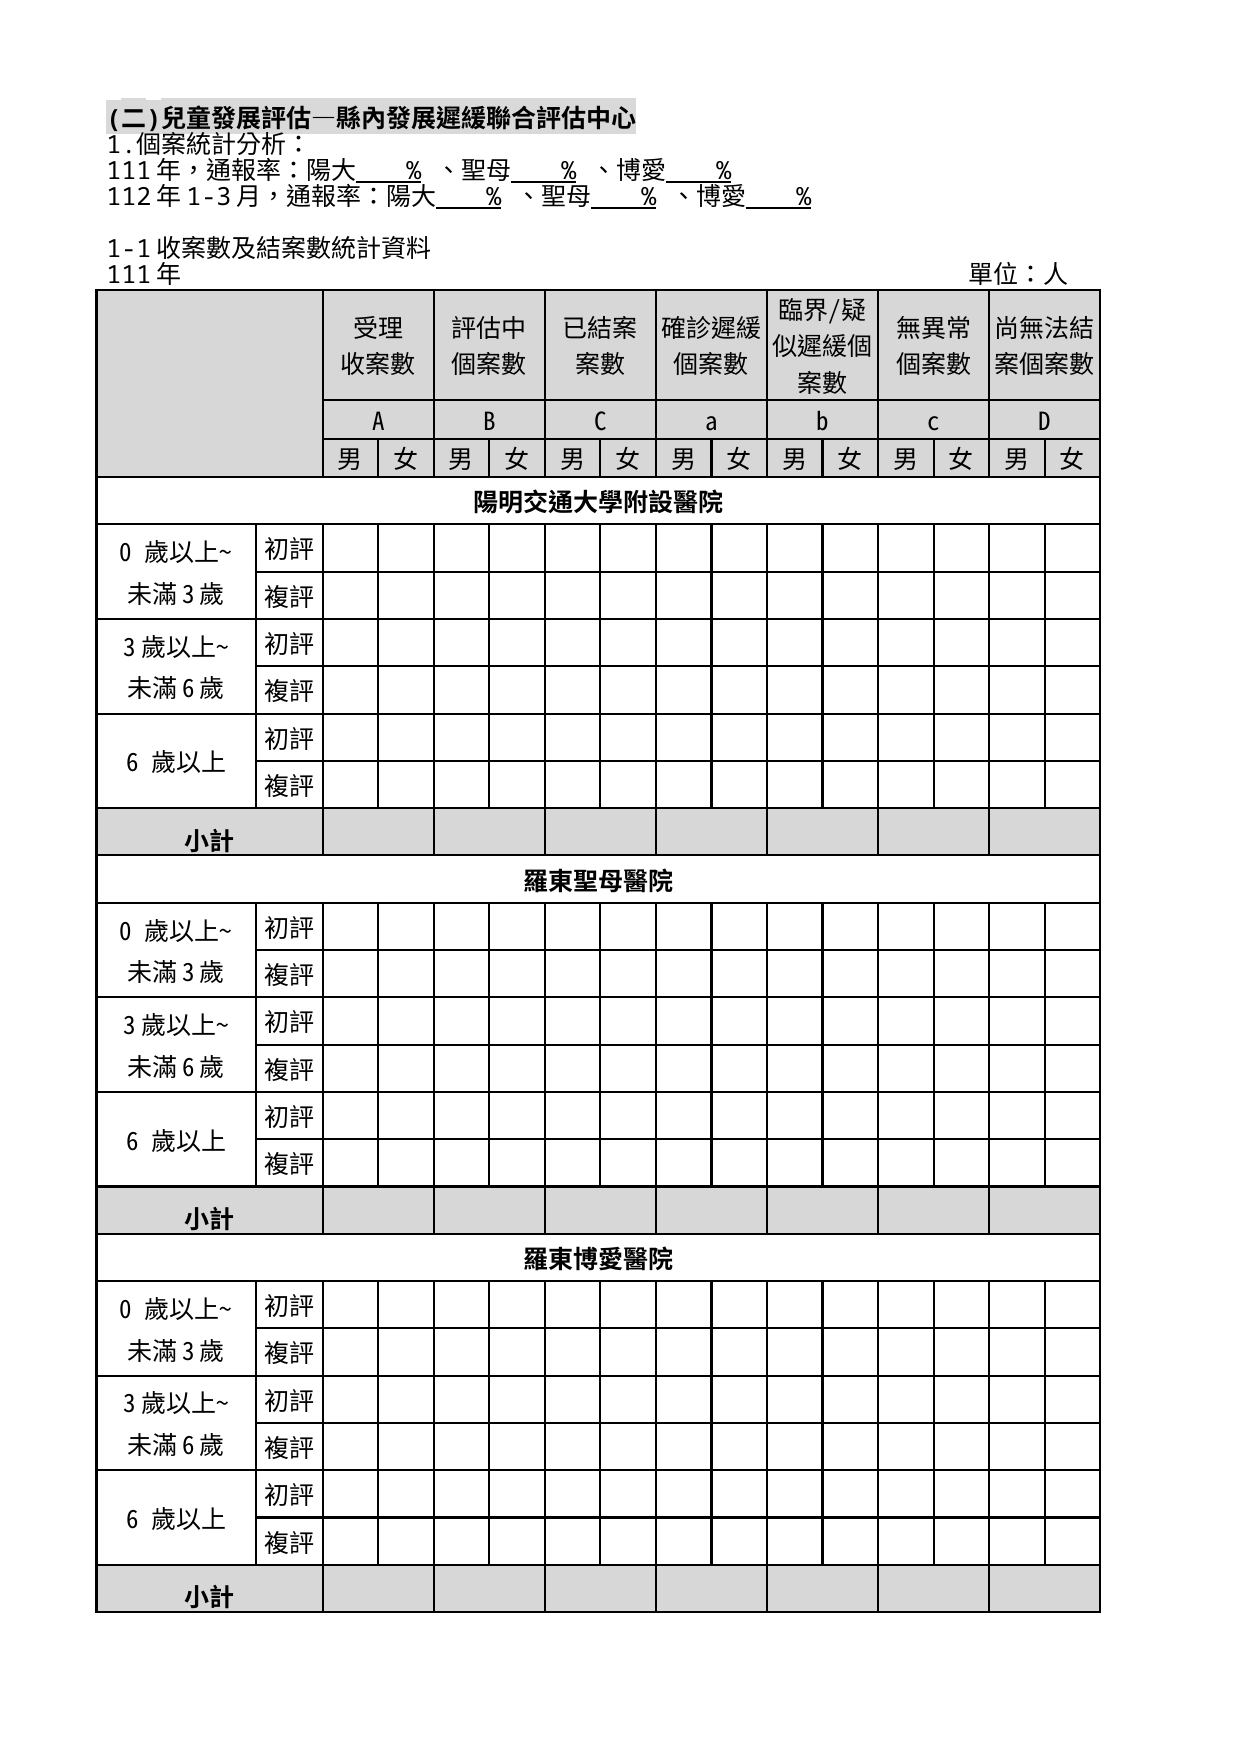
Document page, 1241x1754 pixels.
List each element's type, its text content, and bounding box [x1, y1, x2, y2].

table_cell [490, 667, 544, 712]
table_cell [990, 951, 1044, 996]
table_cell [490, 998, 544, 1043]
table_cell [324, 1329, 377, 1374]
table_cell [768, 1093, 821, 1138]
table_cell [601, 1282, 655, 1327]
table_cell 女 [824, 440, 877, 476]
table_cell [324, 1424, 377, 1469]
table_cell [935, 1471, 988, 1516]
table_header 臨界/疑似遲緩個案數 [768, 291, 877, 399]
table_cell 男 [879, 440, 933, 476]
table_cell [546, 904, 599, 949]
table_cell 初評 [257, 1093, 322, 1138]
table_cell [490, 1519, 544, 1564]
table_cell [768, 951, 821, 996]
table_cell [879, 620, 933, 665]
table_cell [601, 1424, 655, 1469]
table_cell [657, 667, 710, 712]
table_cell [601, 1519, 655, 1564]
table_cell [935, 951, 988, 996]
table_cell [324, 951, 377, 996]
table_cell [546, 1566, 655, 1611]
table_cell [657, 1566, 766, 1611]
table_cell [824, 620, 877, 665]
table_cell [879, 998, 933, 1043]
table_cell 陽明交通大學附設醫院 [98, 478, 1099, 523]
table_cell [546, 1188, 655, 1233]
table_cell [490, 1471, 544, 1516]
table_cell [1046, 620, 1099, 665]
table_cell [490, 762, 544, 807]
table_cell [1046, 951, 1099, 996]
table_cell 男 [768, 440, 821, 476]
table_cell [324, 1566, 433, 1611]
table_cell [768, 1471, 821, 1516]
table_cell 6 歲以上 [98, 1093, 255, 1185]
table_cell [990, 1519, 1044, 1564]
table_cell 女 [713, 440, 766, 476]
table_cell [824, 904, 877, 949]
table_cell [935, 1377, 988, 1422]
table_cell [990, 1471, 1044, 1516]
table_cell [435, 1566, 544, 1611]
table_cell [435, 1093, 488, 1138]
table_cell [990, 573, 1044, 618]
table_cell [935, 573, 988, 618]
table_cell [990, 1140, 1044, 1185]
table_cell [379, 1519, 433, 1564]
text 111年 單位：人 [106, 262, 1090, 288]
table_cell 複評 [257, 951, 322, 996]
table_cell [990, 667, 1044, 712]
table_cell [824, 1329, 877, 1374]
table_cell 初評 [257, 1377, 322, 1422]
table_cell [768, 1046, 821, 1091]
table_cell [601, 1046, 655, 1091]
table_cell [324, 762, 377, 807]
table_cell [1046, 1471, 1099, 1516]
table_cell [601, 1329, 655, 1374]
table_cell [435, 573, 488, 618]
table_cell [824, 715, 877, 760]
table_cell [657, 525, 710, 571]
table_cell [768, 998, 821, 1043]
table_cell [768, 1329, 821, 1374]
table_cell [657, 1093, 710, 1138]
table_cell [435, 1282, 488, 1327]
table_cell [713, 904, 766, 949]
table_cell 3歲以上~ 未滿6歲 [98, 998, 255, 1091]
table_cell [490, 951, 544, 996]
table_cell [1046, 715, 1099, 760]
table_cell [713, 715, 766, 760]
table_cell [824, 1424, 877, 1469]
table_cell [935, 762, 988, 807]
table_cell [657, 951, 710, 996]
table_cell [879, 667, 933, 712]
table_cell 初評 [257, 1471, 322, 1516]
table_cell [1046, 667, 1099, 712]
table_cell [657, 904, 710, 949]
table_cell [379, 1377, 433, 1422]
table_cell [601, 762, 655, 807]
table_cell [824, 951, 877, 996]
table_cell [713, 1377, 766, 1422]
table_cell [324, 998, 377, 1043]
table_cell 小計 [98, 809, 322, 854]
table_cell [935, 667, 988, 712]
table_cell 6 歲以上 [98, 715, 255, 807]
table_cell [601, 1471, 655, 1516]
table_cell [601, 1140, 655, 1185]
table_cell [490, 573, 544, 618]
table_cell 小計 [98, 1188, 322, 1233]
table_cell [879, 1282, 933, 1327]
table_cell [379, 525, 433, 571]
table_cell [713, 1519, 766, 1564]
table_cell 初評 [257, 904, 322, 949]
table_cell [713, 1424, 766, 1469]
text (二)兒童發展評估—縣內發展遲緩聯合評估中心 [106, 106, 1090, 132]
table_cell [490, 1377, 544, 1422]
table_cell [824, 1140, 877, 1185]
table_cell 0 歲以上~ 未滿3歲 [98, 904, 255, 996]
table_cell [435, 1424, 488, 1469]
table_cell [713, 1329, 766, 1374]
table_cell [935, 1282, 988, 1327]
table_header 受理 收案數 [324, 291, 433, 399]
table_cell [713, 951, 766, 996]
text 111年，通報率：陽大 % 、聖母 % 、博愛 % [106, 158, 1090, 184]
table_cell [490, 904, 544, 949]
table_cell [546, 1140, 599, 1185]
table_cell [657, 1471, 710, 1516]
table_cell A [324, 401, 433, 438]
table_header 評估中 個案數 [435, 291, 544, 399]
table_cell [1046, 1424, 1099, 1469]
table_cell [824, 762, 877, 807]
table_cell [1046, 1519, 1099, 1564]
table_cell [768, 904, 821, 949]
table_cell [824, 1093, 877, 1138]
table_cell [379, 1140, 433, 1185]
table_cell [713, 620, 766, 665]
table_cell 女 [1046, 440, 1099, 476]
table_header 確診遲緩個案數 [657, 291, 766, 399]
table_cell [990, 762, 1044, 807]
table_cell 女 [379, 440, 433, 476]
table_cell [1046, 573, 1099, 618]
table_cell [1046, 998, 1099, 1043]
table_cell [435, 1329, 488, 1374]
table_cell [324, 1519, 377, 1564]
table_cell [324, 1140, 377, 1185]
table_cell [490, 1329, 544, 1374]
text 1.個案統計分析： [106, 132, 1090, 158]
table_cell [990, 715, 1044, 760]
table_cell [1046, 904, 1099, 949]
table_cell [601, 620, 655, 665]
table_cell [435, 525, 488, 571]
table_cell [935, 1519, 988, 1564]
table_cell [657, 809, 766, 854]
table_cell [490, 620, 544, 665]
table_cell [935, 1140, 988, 1185]
table_cell [879, 1046, 933, 1091]
table_cell [768, 809, 877, 854]
table_cell [824, 667, 877, 712]
table_cell [935, 525, 988, 571]
table_header 已結案 案數 [546, 291, 655, 399]
table_cell 6 歲以上 [98, 1471, 255, 1564]
table_cell [768, 1519, 821, 1564]
table_cell [990, 1424, 1044, 1469]
table_cell [713, 1471, 766, 1516]
table_cell [379, 620, 433, 665]
table_cell [935, 1424, 988, 1469]
table_cell [435, 998, 488, 1043]
table_cell [657, 1519, 710, 1564]
table_cell [546, 809, 655, 854]
table_cell [546, 1424, 599, 1469]
table_cell D [990, 401, 1099, 438]
table_cell [379, 1282, 433, 1327]
table_cell [713, 525, 766, 571]
table_cell [1046, 1093, 1099, 1138]
table_cell [768, 1377, 821, 1422]
table_cell [657, 762, 710, 807]
table_cell 複評 [257, 1046, 322, 1091]
table_cell [435, 1140, 488, 1185]
table_cell 複評 [257, 762, 322, 807]
table_cell [379, 1046, 433, 1091]
table_cell [546, 1377, 599, 1422]
table_cell [601, 525, 655, 571]
table_cell [324, 620, 377, 665]
table_cell [768, 620, 821, 665]
table_cell [824, 1377, 877, 1422]
table_cell 小計 [98, 1566, 322, 1611]
table_cell [601, 573, 655, 618]
table_cell [657, 1046, 710, 1091]
table_cell [546, 1093, 599, 1138]
table_cell [879, 1566, 988, 1611]
table_cell [879, 715, 933, 760]
table_cell [1046, 762, 1099, 807]
table_cell [935, 715, 988, 760]
table_header 尚無法結案個案數 [990, 291, 1099, 399]
table_cell [546, 998, 599, 1043]
table_cell [546, 1519, 599, 1564]
table_cell [490, 715, 544, 760]
table_cell [435, 904, 488, 949]
table_cell 3歲以上~ 未滿6歲 [98, 620, 255, 712]
table_cell [713, 667, 766, 712]
table_cell [324, 573, 377, 618]
table_cell 初評 [257, 1282, 322, 1327]
table_cell B [435, 401, 544, 438]
table_cell [435, 809, 544, 854]
table_cell 女 [490, 440, 544, 476]
table_cell 初評 [257, 715, 322, 760]
table_cell [490, 1140, 544, 1185]
table_cell [324, 1282, 377, 1327]
table_cell [435, 951, 488, 996]
table_cell 初評 [257, 525, 322, 571]
table_cell b [768, 401, 877, 438]
table_cell [990, 525, 1044, 571]
table_cell [990, 1329, 1044, 1374]
table_cell [601, 951, 655, 996]
table_cell [379, 762, 433, 807]
table_cell [657, 620, 710, 665]
table_cell [601, 667, 655, 712]
table_cell [546, 667, 599, 712]
text 112年1-3月，通報率：陽大 % 、聖母 % 、博愛 % [106, 184, 1090, 210]
table_cell [990, 809, 1099, 854]
table_cell [657, 573, 710, 618]
table_cell [768, 1282, 821, 1327]
table_cell [546, 1329, 599, 1374]
table_cell 複評 [257, 1519, 322, 1564]
table_cell [1046, 1046, 1099, 1091]
table_cell [324, 715, 377, 760]
table_cell [379, 904, 433, 949]
table_cell [879, 1519, 933, 1564]
table_cell [879, 1329, 933, 1374]
table_cell [824, 1282, 877, 1327]
table_cell 複評 [257, 667, 322, 712]
table_header [98, 291, 322, 476]
table_cell [490, 525, 544, 571]
table_cell [324, 1471, 377, 1516]
table_cell [490, 1282, 544, 1327]
table_cell 羅東聖母醫院 [98, 856, 1099, 902]
table_cell 男 [990, 440, 1044, 476]
table_cell [1046, 1140, 1099, 1185]
table_cell [824, 998, 877, 1043]
table_cell 男 [435, 440, 488, 476]
table_cell [935, 904, 988, 949]
table_cell [990, 620, 1044, 665]
table_cell [324, 1188, 433, 1233]
table_cell [879, 809, 988, 854]
table_cell 初評 [257, 620, 322, 665]
table_cell [768, 715, 821, 760]
table_cell [713, 762, 766, 807]
table_header 無異常 個案數 [879, 291, 988, 399]
table_cell [657, 1329, 710, 1374]
table_cell [879, 1377, 933, 1422]
table_cell [435, 1377, 488, 1422]
table_cell [990, 1566, 1099, 1611]
table_cell [1046, 525, 1099, 571]
table_cell [379, 1424, 433, 1469]
table_cell [990, 1282, 1044, 1327]
table_cell [879, 904, 933, 949]
table_cell [824, 573, 877, 618]
table_cell [324, 525, 377, 571]
table_cell [490, 1424, 544, 1469]
table_cell [324, 1377, 377, 1422]
table_cell [935, 1329, 988, 1374]
table_cell [490, 1093, 544, 1138]
table_cell [435, 1046, 488, 1091]
table_cell [657, 715, 710, 760]
table_cell [990, 1377, 1044, 1422]
table_cell [601, 1093, 655, 1138]
table_cell [435, 667, 488, 712]
table_cell [324, 904, 377, 949]
table_cell [379, 998, 433, 1043]
table_cell [990, 1093, 1044, 1138]
table_cell [324, 1093, 377, 1138]
table_cell [435, 1519, 488, 1564]
table_cell 0 歲以上~ 未滿3歲 [98, 525, 255, 618]
table_cell [546, 951, 599, 996]
table_cell a [657, 401, 766, 438]
table_cell [768, 1188, 877, 1233]
table_cell [713, 1046, 766, 1091]
table_cell [379, 951, 433, 996]
table_cell [824, 1046, 877, 1091]
table_cell [657, 1377, 710, 1422]
table_cell [768, 573, 821, 618]
table_cell [657, 1282, 710, 1327]
table_cell [657, 1188, 766, 1233]
table_cell [879, 525, 933, 571]
table_cell 複評 [257, 1424, 322, 1469]
table_cell [1046, 1377, 1099, 1422]
table_cell [879, 1471, 933, 1516]
table_cell [490, 1046, 544, 1091]
table_cell [768, 525, 821, 571]
table_cell [935, 620, 988, 665]
table_cell [546, 525, 599, 571]
table_cell [879, 1188, 988, 1233]
table_cell [824, 1519, 877, 1564]
table_cell [879, 573, 933, 618]
table_cell 0 歲以上~ 未滿3歲 [98, 1282, 255, 1374]
table_cell [324, 667, 377, 712]
table_cell [324, 1046, 377, 1091]
table_cell [824, 1471, 877, 1516]
table_cell [990, 904, 1044, 949]
table_cell 女 [935, 440, 988, 476]
table_cell [379, 667, 433, 712]
table_cell [435, 762, 488, 807]
table_cell 複評 [257, 1140, 322, 1185]
table_cell [435, 1471, 488, 1516]
table_cell [990, 1046, 1044, 1091]
text 1-1收案數及結案數統計資料 [106, 210, 1090, 262]
table_cell [1046, 1282, 1099, 1327]
table_cell [546, 1282, 599, 1327]
table_cell [768, 667, 821, 712]
table_cell 羅東博愛醫院 [98, 1235, 1099, 1280]
table_cell [601, 998, 655, 1043]
table_cell [879, 1093, 933, 1138]
table_cell [713, 1140, 766, 1185]
table_cell 複評 [257, 1329, 322, 1374]
table_cell [546, 573, 599, 618]
table_cell [546, 715, 599, 760]
table_cell [657, 998, 710, 1043]
table_cell 初評 [257, 998, 322, 1043]
table_cell [379, 573, 433, 618]
table_cell 3歲以上~ 未滿6歲 [98, 1377, 255, 1469]
table_cell [601, 715, 655, 760]
table_cell [713, 573, 766, 618]
table_cell [546, 620, 599, 665]
table_cell [879, 1424, 933, 1469]
table_cell [879, 762, 933, 807]
table_cell c [879, 401, 988, 438]
table_cell [1046, 1329, 1099, 1374]
table_cell [379, 1093, 433, 1138]
table_cell [546, 762, 599, 807]
table_cell 複評 [257, 573, 322, 618]
table_cell [990, 1188, 1099, 1233]
table_cell [435, 1188, 544, 1233]
table_cell [713, 998, 766, 1043]
table_cell [879, 951, 933, 996]
table_cell [435, 620, 488, 665]
table_cell 男 [546, 440, 599, 476]
table_cell [379, 715, 433, 760]
table_cell [601, 1377, 655, 1422]
table_cell [379, 1329, 433, 1374]
table_cell [601, 904, 655, 949]
table_cell [990, 998, 1044, 1043]
table_cell [768, 1140, 821, 1185]
table_cell [324, 809, 433, 854]
table_cell 男 [657, 440, 710, 476]
table_cell [657, 1140, 710, 1185]
table_cell 男 [324, 440, 377, 476]
table_cell [546, 1471, 599, 1516]
table_cell [935, 1093, 988, 1138]
table_cell [657, 1424, 710, 1469]
table_cell [935, 1046, 988, 1091]
table_cell [824, 525, 877, 571]
table_cell C [546, 401, 655, 438]
table_cell [435, 715, 488, 760]
table_cell [713, 1093, 766, 1138]
table_cell [768, 1424, 821, 1469]
table_cell [768, 762, 821, 807]
table_cell 女 [601, 440, 655, 476]
table_cell [935, 998, 988, 1043]
table_cell [879, 1140, 933, 1185]
table_cell [546, 1046, 599, 1091]
table_cell [768, 1566, 877, 1611]
table_cell [379, 1471, 433, 1516]
table_cell [713, 1282, 766, 1327]
